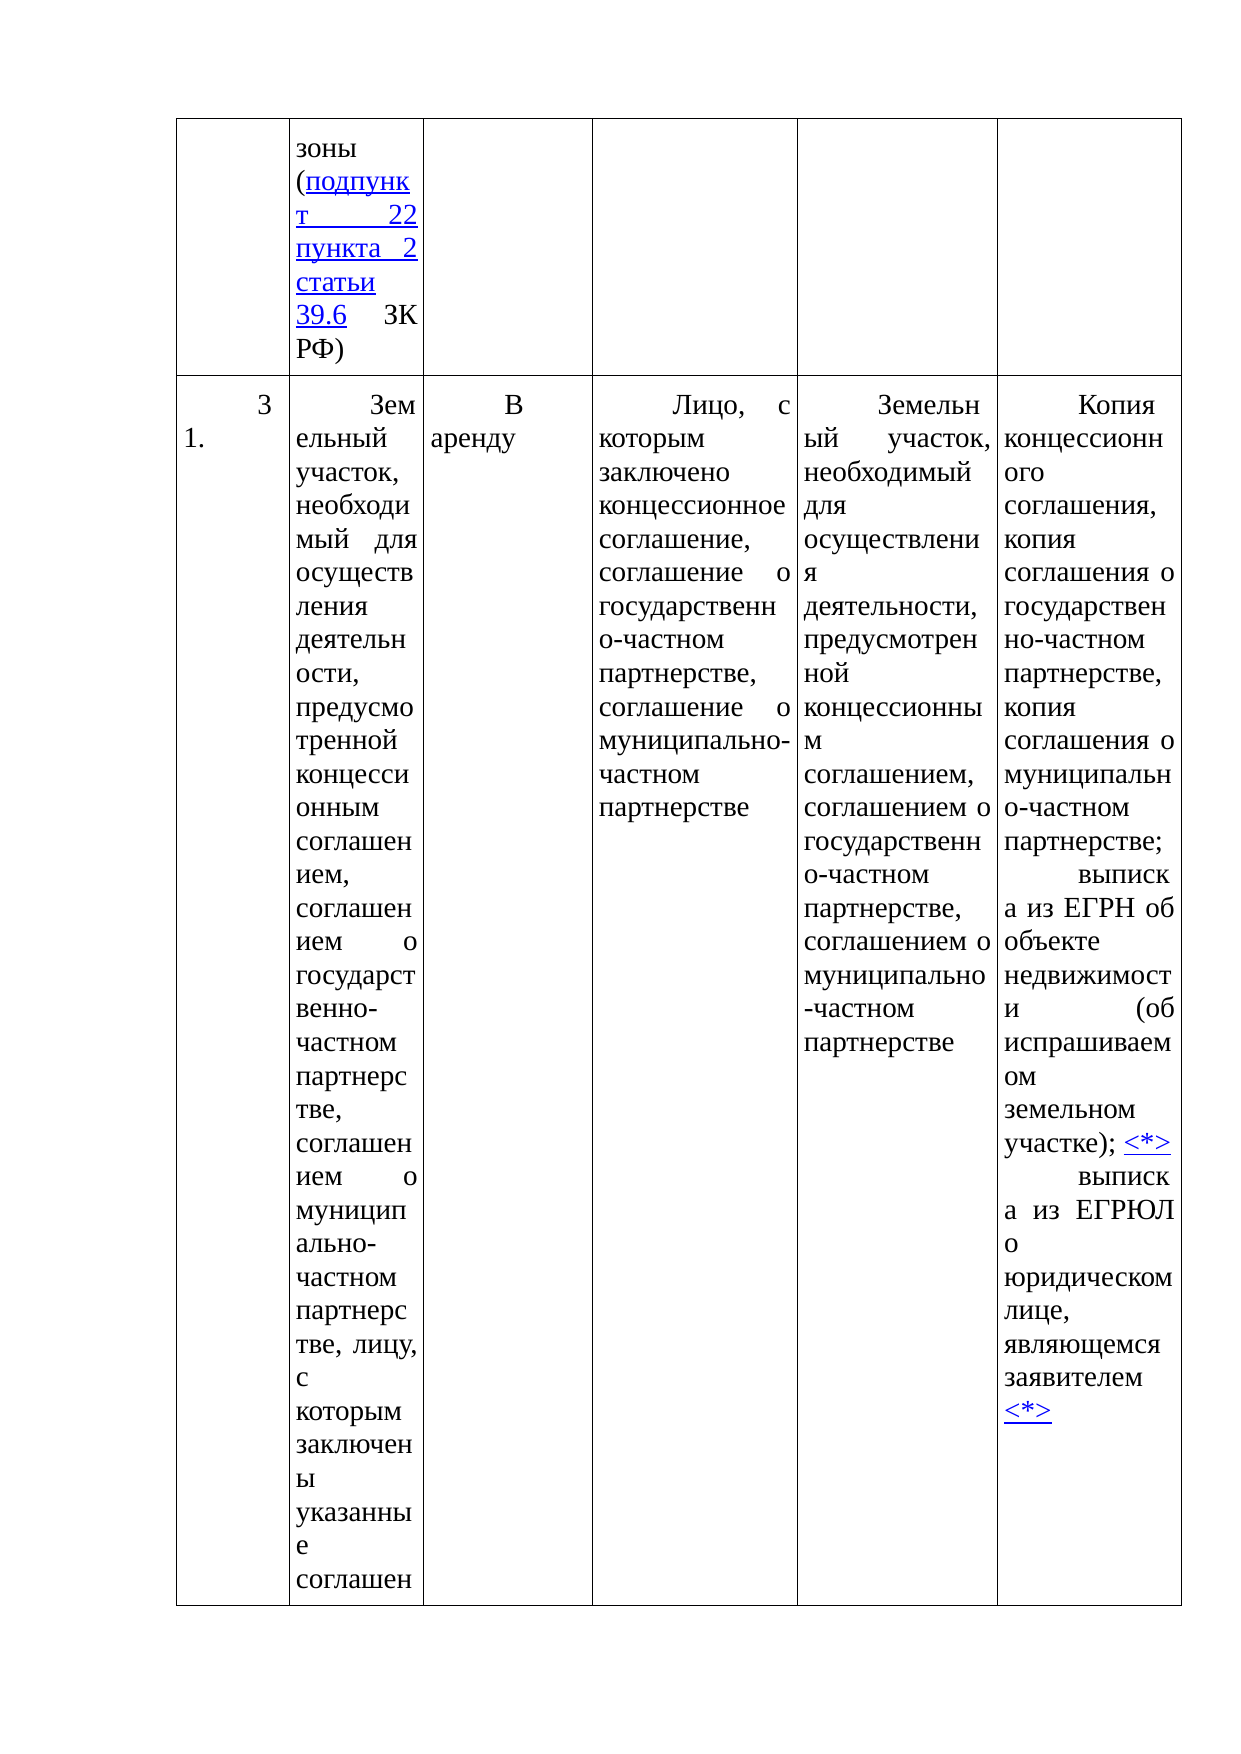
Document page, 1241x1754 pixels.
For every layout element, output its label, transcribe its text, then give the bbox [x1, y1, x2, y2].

table_cell зоны (подпункт 22 пункта 2 статьи 39.6 ЗК РФ) [290, 119, 423, 375]
table_cell Копия концессионного соглашения, копия соглашения о государственно-частном партнерстве, копия соглашения о муниципально-частном партнерстве; выписка из ЕГРН об объекте недвижимости (об испрашиваемом земельном участке); <*> выписка из ЕГРЮЛ о юридическом лице, являющемся заявителем <*> [998, 376, 1181, 1605]
table_cell [798, 119, 997, 375]
table_cell В аренду [424, 376, 592, 1605]
table_cell [998, 119, 1181, 375]
table_cell [177, 119, 289, 375]
table_cell Земельный участок, необходимый для осуществления деятельности, предусмотренной концессионным соглашением, соглашением о государственно-частном партнерстве, соглашением о муниципально-частном партнерстве [798, 376, 997, 1605]
table_cell Лицо, с которым заключено концессионное соглашение, соглашение о государственно-частном партнерстве, соглашение о муниципально-частном партнерстве [593, 376, 797, 1605]
table_cell [424, 119, 592, 375]
table_cell Земельный участок, необходимый для осуществления деятельности, предусмотренной концессионным соглашением, соглашением о государственно-частном партнерстве, соглашением о муниципально-частном партнерстве, лицу, с которым заключены указанные соглашен [290, 376, 423, 1605]
table_cell 31. [177, 376, 289, 1605]
table_cell [593, 119, 797, 375]
